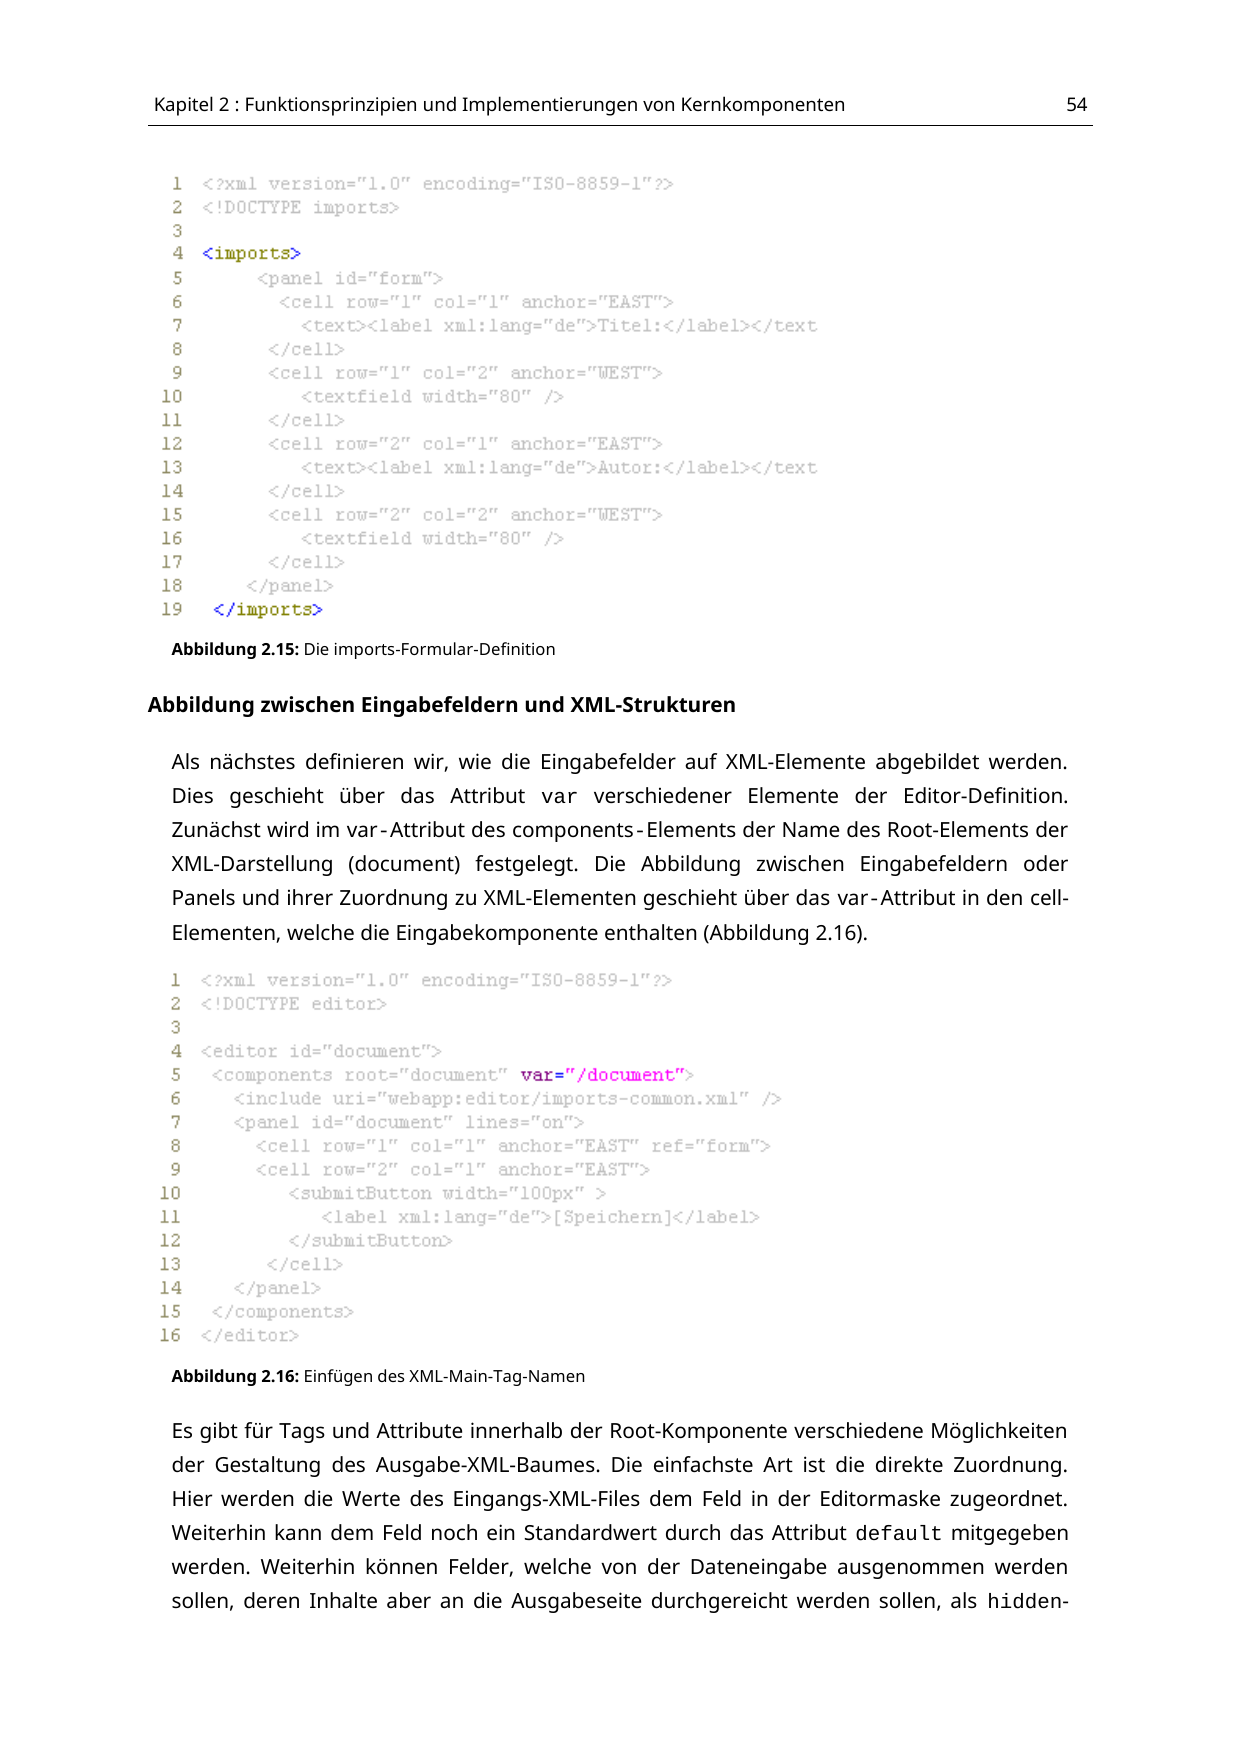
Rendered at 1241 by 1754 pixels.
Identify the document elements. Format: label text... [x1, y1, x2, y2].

subtitle Abbildung zwischen Eingabefeldern und XML-Strukturen [148, 148, 1092, 718]
text Abbildung 2.16: Einfügen des XML-Main-Tag-Namen [171, 1348, 794, 1387]
text Abbildung 2.15: Die imports-Formular-Definition [171, 622, 852, 661]
text Es gibt für Tags und Attribute innerhalb der Root-Komponente verschiedene Möglichkeiten der Gestaltung des Ausgabe-XML-Baumes. Die einfachste Art ist die direkte Zuordnung. Hier werden die Werte des Eingangs-XML-Files dem Feld in der Editormaske zugeordnet. Weiterhin kann dem Feld noch ein Standardwert durch das Attribut default mitgegeben werden. Weiterhin können Felder, welche von der Dateneingabe ausgenommen werden sollen, deren Inhalte aber an die Ausgabeseite durchgereicht werden sollen, als hidden- [148, 975, 1069, 1614]
text Als nächstes definieren wir, wie die Eingabefelder auf XML-Elemente abgebildet werden. Dies geschieht über das Attribut var verschiedener Elemente der Editor-Definition. Zunächst wird im var-Attribut des components-Elements der Name des Root-Elements der XML-Darstellung (document) festgelegt. Die Abbildung zwischen Eingabefeldern oder Panels und ihrer Zuordnung zu XML-Elementen geschieht über das var-Attribut in den cell-Elementen, welche die Eingabekomponente enthalten (Abbildung 2.16). [171, 747, 1069, 946]
